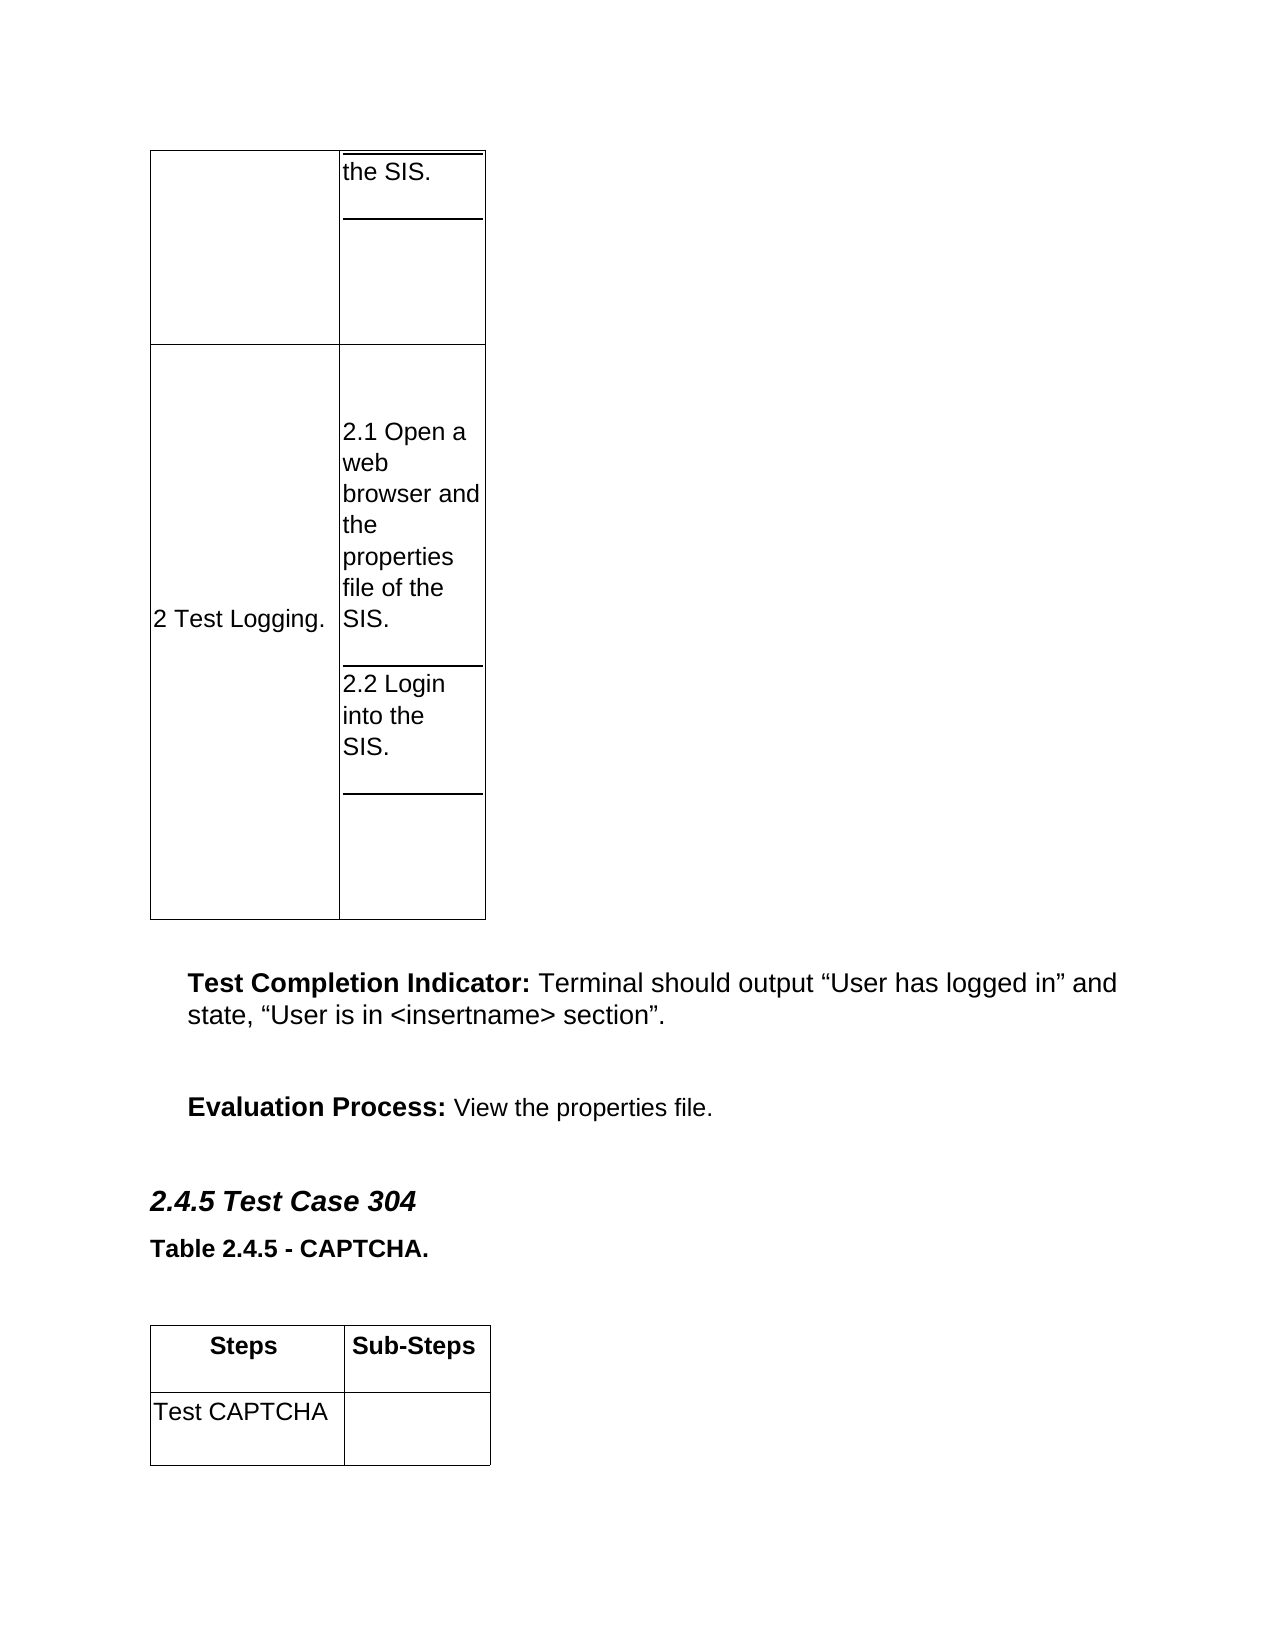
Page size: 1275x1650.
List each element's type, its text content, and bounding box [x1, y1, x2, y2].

table_cell [151, 151, 339, 344]
table_header 2.1 Open a web browser and the properties file of the SIS. [343, 414, 482, 665]
text 2.4.5 Test Case 304 [150, 1183, 1125, 1217]
text Table 2.4.5 - CAPTCHA. [150, 1232, 1125, 1263]
table_cell 2 Test Logging. [151, 345, 339, 919]
table_cell [343, 220, 482, 281]
table_cell 2.2 Login into the SIS. [343, 667, 482, 793]
text Test Completion Indicator: Terminal should output “User has logged in” and state, “User is in <insertname> section”. [187, 965, 1125, 1031]
table_cell Test CAPTCHA [151, 1393, 344, 1465]
table_cell [340, 151, 485, 344]
text Evaluation Process: View the properties file. [187, 1091, 1125, 1122]
table_cell [340, 345, 485, 919]
table_header Sub-Steps [345, 1326, 490, 1392]
table_cell the SIS. [343, 155, 482, 218]
table_cell [345, 1393, 490, 1465]
table_header Steps [151, 1326, 344, 1392]
table_cell [343, 795, 482, 855]
